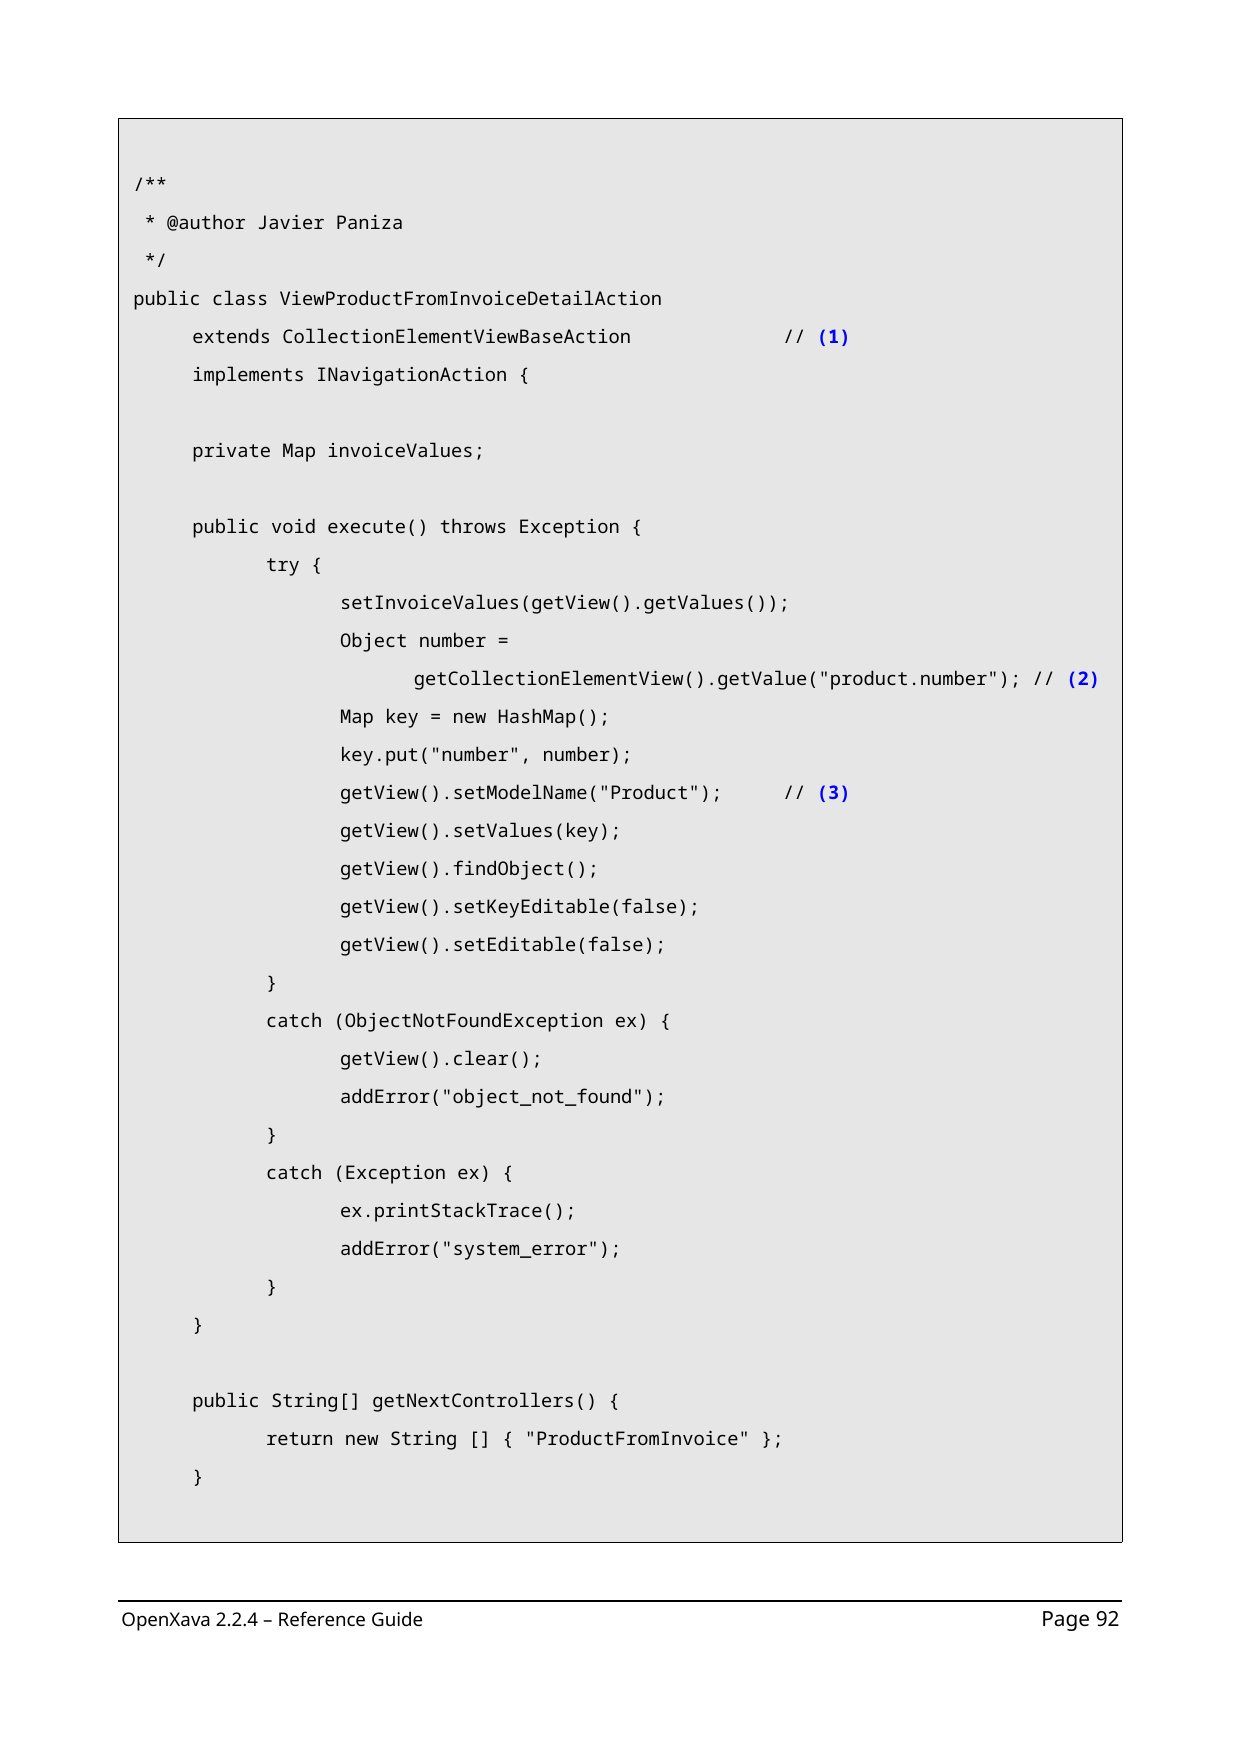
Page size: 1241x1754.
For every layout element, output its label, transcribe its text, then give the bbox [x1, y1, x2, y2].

text } [119, 1297, 1122, 1335]
text } [119, 1259, 1122, 1297]
text setInvoiceValues(getView().getValues()); [119, 574, 1122, 612]
text addError("system_error"); [119, 1221, 1122, 1259]
text public String[] getNextControllers() { [119, 1373, 1122, 1411]
text ex.printStackTrace(); [119, 1183, 1122, 1221]
text getView().findObject(); [119, 841, 1122, 878]
text private Map invoiceValues; [119, 422, 1122, 460]
text getView().clear(); [119, 1031, 1122, 1069]
text } [119, 954, 1122, 993]
text implements INavigationAction { [119, 346, 1122, 384]
text Map key = new HashMap(); [119, 688, 1122, 726]
text getView().setEditable(false); [119, 917, 1122, 954]
text } [119, 1449, 1122, 1487]
text return new String [] { "ProductFromInvoice" }; [119, 1411, 1122, 1449]
text } [119, 1107, 1122, 1145]
text */ [119, 232, 1122, 270]
text public class ViewProductFromInvoiceDetailAction [119, 270, 1122, 308]
text getView().setKeyEditable(false); [119, 878, 1122, 917]
text try { [119, 536, 1122, 574]
text getView().setModelName("Product"); // (3) [119, 764, 1122, 802]
text /** [119, 156, 1122, 194]
text getCollectionElementView().getValue("product.number"); // (2) [119, 650, 1122, 688]
text extends CollectionElementViewBaseAction // (1) [119, 308, 1122, 346]
text catch (Exception ex) { [119, 1145, 1122, 1183]
text * @author Javier Paniza [119, 194, 1122, 232]
text key.put("number", number); [119, 726, 1122, 764]
text public void execute() throws Exception { [119, 498, 1122, 536]
text addError("object_not_found"); [119, 1069, 1122, 1107]
text catch (ObjectNotFoundException ex) { [119, 993, 1122, 1031]
text getView().setValues(key); [119, 802, 1122, 841]
text Object number = [119, 612, 1122, 650]
